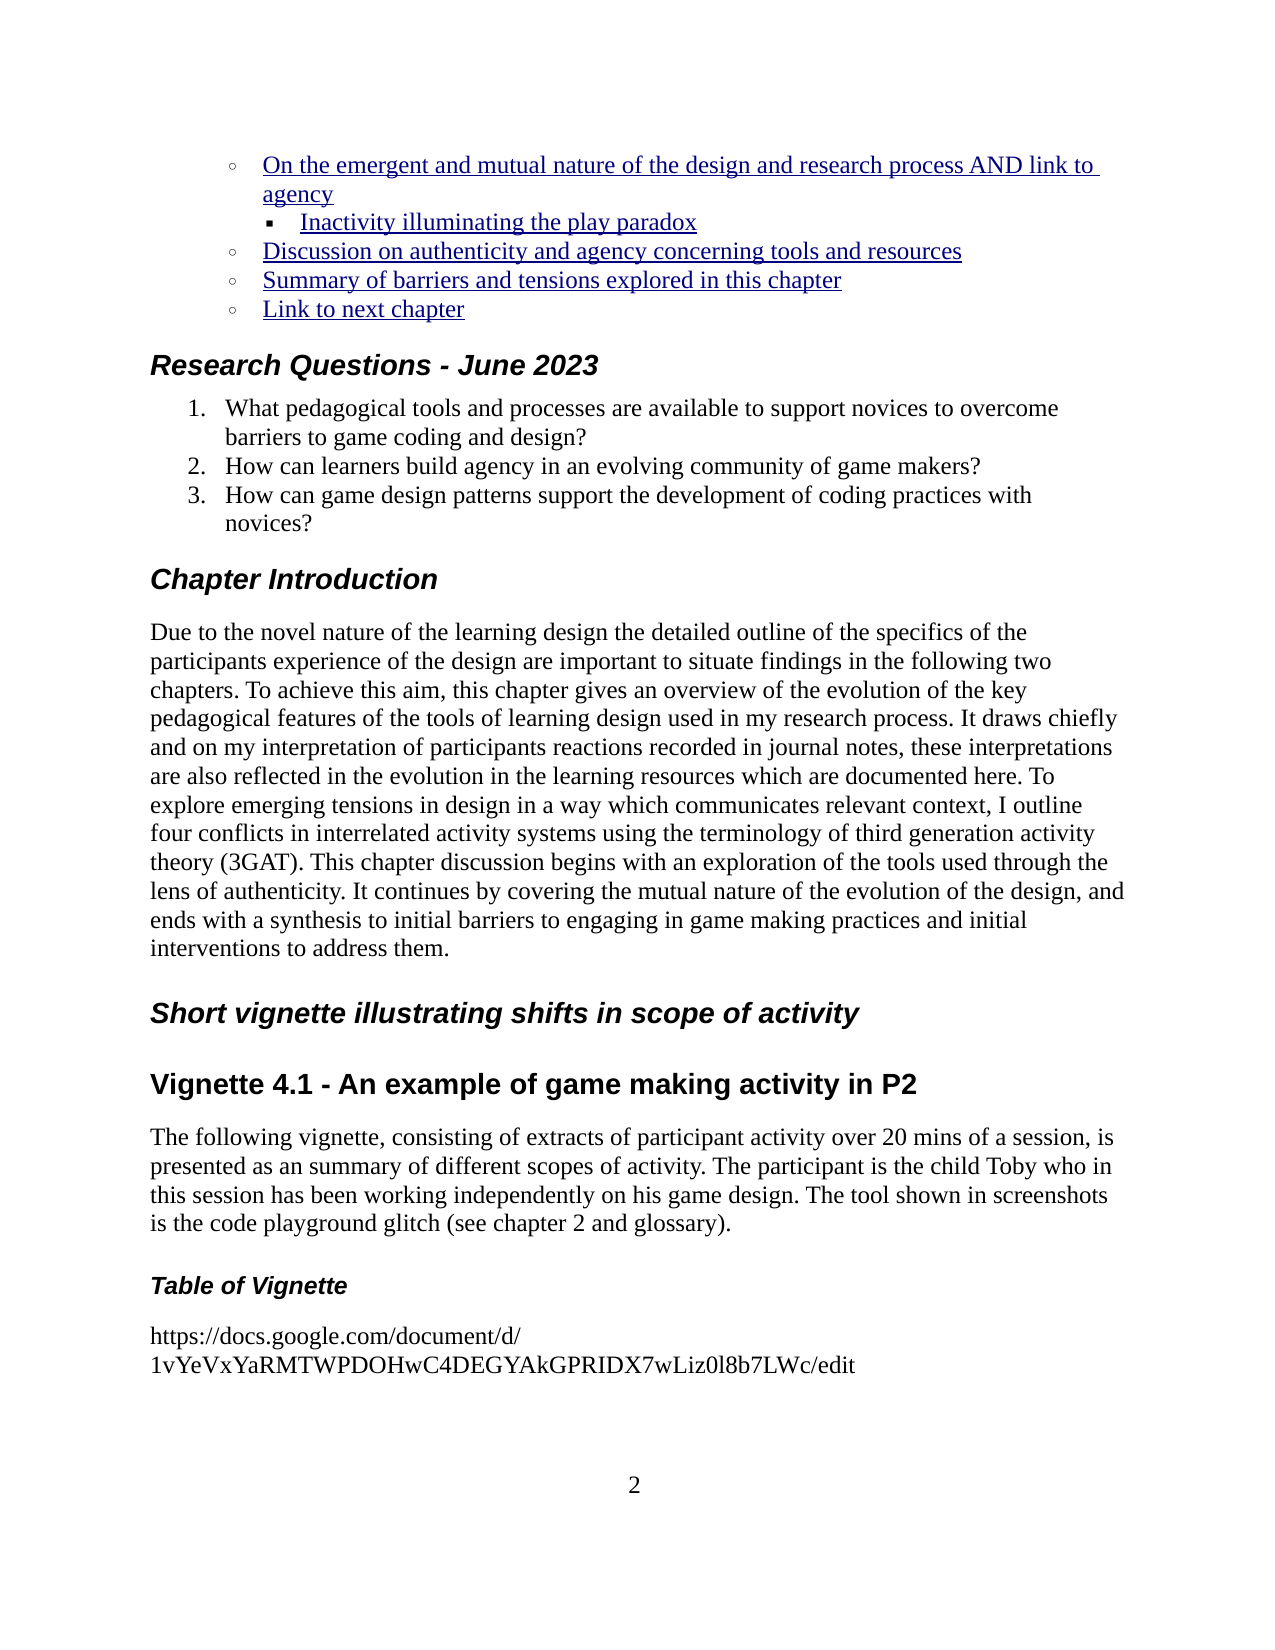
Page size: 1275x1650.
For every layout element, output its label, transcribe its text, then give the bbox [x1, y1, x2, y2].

subtitle Short vignette illustrating shifts in scope of activity [150, 996, 1125, 1030]
subtitle Research Questions - June 2023 [150, 347, 1125, 381]
subtitle Vignette 4.1 - An example of game making activity in P2 [150, 1067, 1125, 1101]
text The following vignette, consisting of extracts of participant activity over 20 mins of a session, is presented as an summary of different scopes of activity. The participant is the child Toby who in this session has been working independently on his game design. The tool shown in screenshots is the code playground glitch (see chapter 2 and glossary). [150, 1122, 1125, 1237]
text https://docs.google.com/document/d/1vYeVxYaRMTWPDOHwC4DEGYAkGPRIDX7wLiz0l8b7LWc/edit [150, 1321, 1125, 1379]
list How can game design patterns support the development of coding practices with novices? [187, 480, 1125, 537]
list Discussion on authenticity and agency concerning tools and resources [225, 236, 1125, 265]
list What pedagogical tools and processes are available to support novices to overcome barriers to game coding and design? [187, 393, 1125, 451]
subtitle Chapter Introduction [150, 562, 1125, 596]
text Due to the novel nature of the learning design the detailed outline of the specifics of the participants experience of the design are important to situate findings in the following two chapters. To achieve this aim, this chapter gives an overview of the evolution of the key pedagogical features of the tools of learning design used in my research process. It draws chiefly and on my interpretation of participants reactions recorded in journal notes, these interpretations are also reflected in the evolution in the learning resources which are documented here. To explore emerging tensions in design in a way which communicates relevant context, I outline four conflicts in interrelated activity systems using the terminology of third generation activity theory (3GAT). This chapter discussion begins with an exploration of the tools used through the lens of authenticity. It continues by covering the mutual nature of the evolution of the design, and ends with a synthesis to initial barriers to engaging in game making practices and initial interventions to address them. [150, 617, 1125, 962]
subtitle Table of Vignette [150, 1271, 1125, 1300]
list How can learners build agency in an evolving community of game makers? [187, 451, 1125, 480]
list Link to next chapter [225, 294, 1125, 322]
list On the emergent and mutual nature of the design and research process AND link to agency [225, 150, 1125, 207]
list Summary of barriers and tensions explored in this chapter [225, 265, 1125, 294]
list Inactivity illuminating the play paradox [262, 207, 1125, 236]
